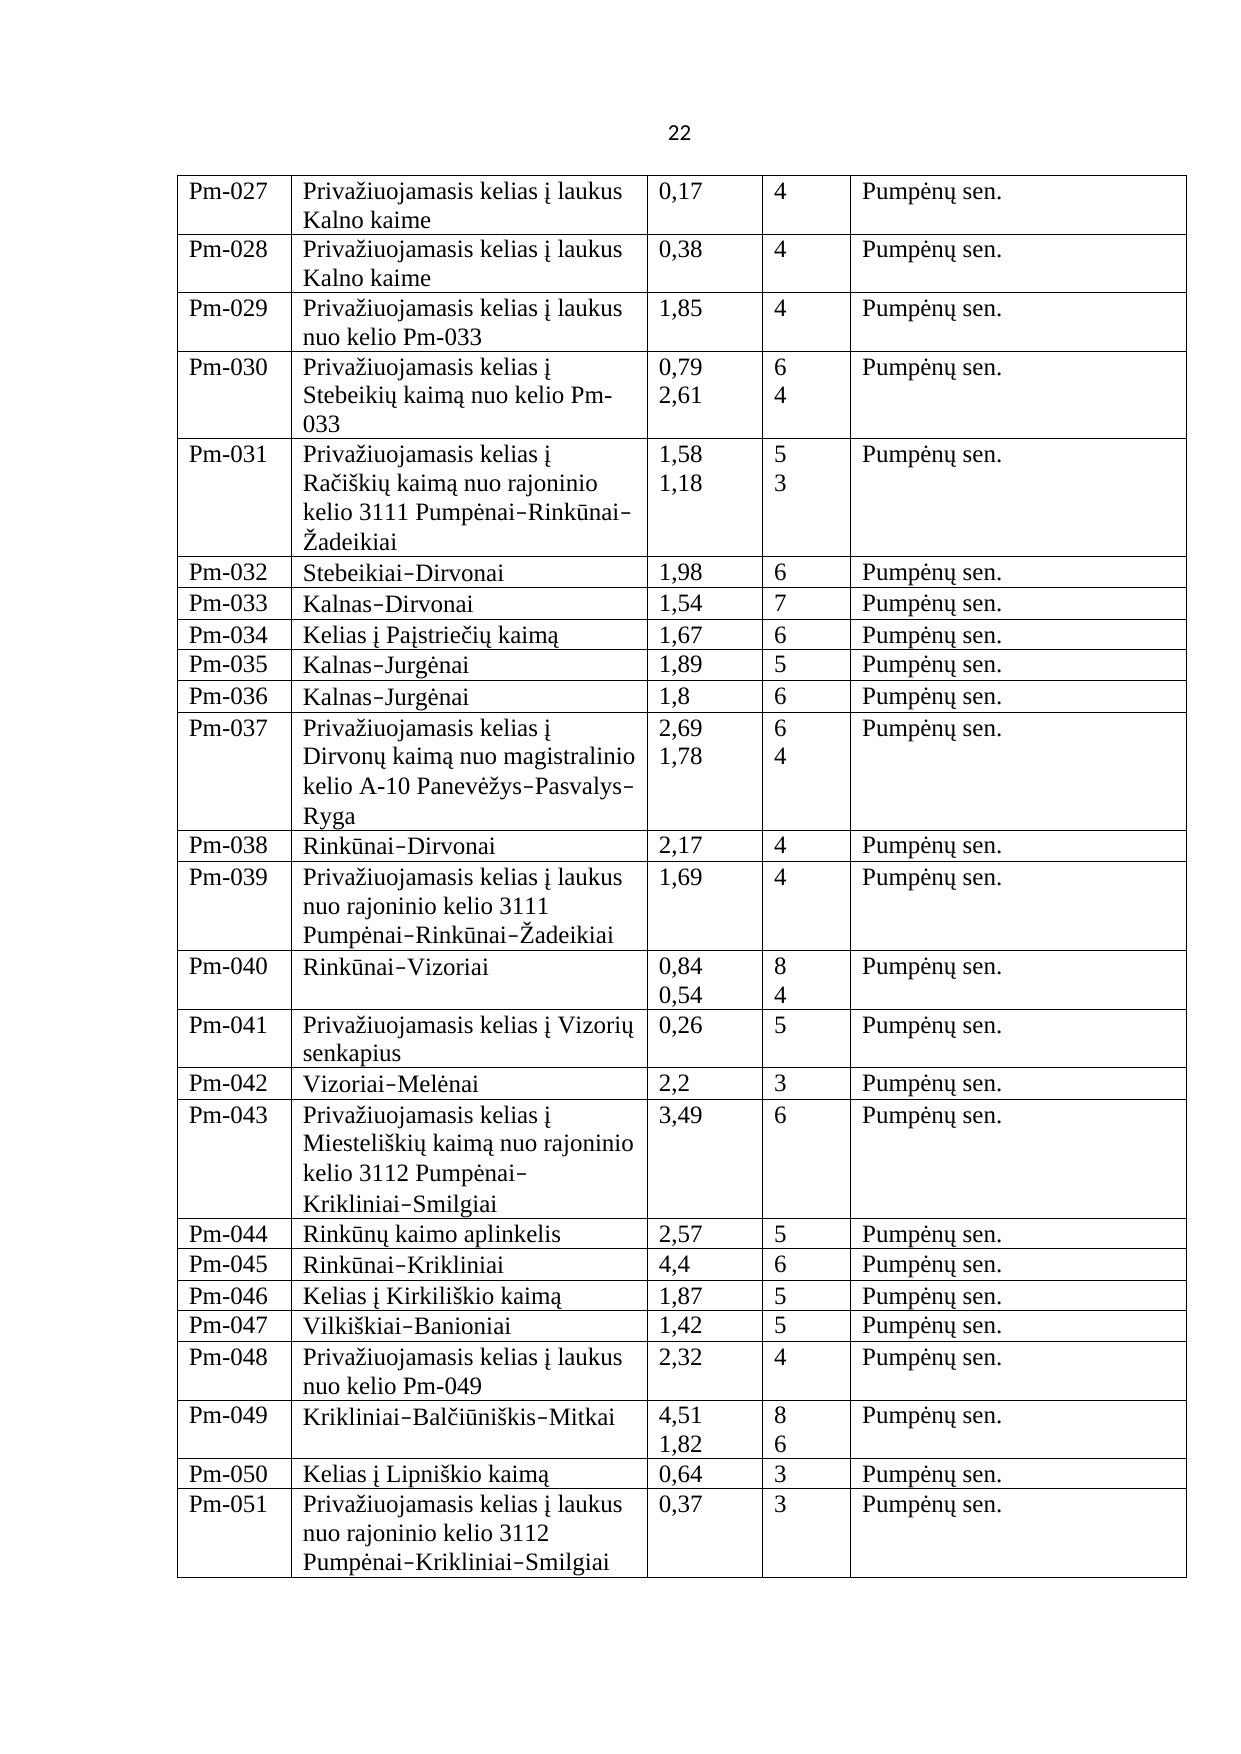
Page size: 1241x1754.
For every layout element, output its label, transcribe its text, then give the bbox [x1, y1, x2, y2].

table_cell 4 [763, 293, 850, 351]
table_cell 6 [763, 1249, 850, 1280]
table_cell Pm-030 [178, 352, 291, 438]
table_cell Pumpėnų sen. [851, 951, 1186, 1009]
table_cell Privažiuojamasis kelias į laukus Kalno kaime [292, 235, 647, 292]
table_cell 5 [763, 1219, 850, 1248]
table_cell Privažiuojamasis kelias į laukus nuo rajoninio kelio 3111 Pumpėnai–Rinkūnai–Žadeikiai [292, 862, 647, 950]
table_cell Privažiuojamasis kelias į laukus nuo rajoninio kelio 3112 Pumpėnai–Krikliniai–Smilgiai [292, 1489, 647, 1577]
table_cell 0,37 [648, 1489, 762, 1577]
table_cell Pm-028 [178, 235, 291, 292]
table_cell Pumpėnų sen. [851, 176, 1186, 233]
table_cell 8 4 [763, 951, 850, 1009]
table_cell Pm-033 [178, 588, 291, 619]
table_cell Kalnas–Dirvonai [292, 588, 647, 619]
table_cell 3 [763, 1068, 850, 1099]
table_cell Rinkūnai–Vizoriai [292, 951, 647, 1009]
table_cell Kelias į Kirkiliškio kaimą [292, 1281, 647, 1309]
table_cell Pumpėnų sen. [851, 235, 1186, 292]
table_cell Privažiuojamasis kelias į laukus nuo kelio Pm-049 [292, 1342, 647, 1399]
table_cell Pumpėnų sen. [851, 557, 1186, 587]
table_cell Pm-039 [178, 862, 291, 950]
table_cell 1,8 [648, 681, 762, 712]
table_cell 5 [763, 1010, 850, 1067]
table_cell 1,58 1,18 [648, 439, 762, 556]
table_cell 1,87 [648, 1281, 762, 1309]
table_cell 3 [763, 1489, 850, 1577]
table_cell Pm-046 [178, 1281, 291, 1309]
table_cell Pumpėnų sen. [851, 1342, 1186, 1399]
table_cell Pm-035 [178, 650, 291, 680]
table_cell Pm-038 [178, 831, 291, 861]
table_cell Pumpėnų sen. [851, 1219, 1186, 1248]
table_cell Vizoriai–Melėnai [292, 1068, 647, 1099]
table_cell 1,98 [648, 557, 762, 587]
table_cell Pm-051 [178, 1489, 291, 1577]
table_cell Pumpėnų sen. [851, 831, 1186, 861]
table_cell 7 [763, 588, 850, 619]
table_cell 3,49 [648, 1100, 762, 1218]
table_cell Pumpėnų sen. [851, 1281, 1186, 1309]
table_cell Kelias į Paįstriečių kaimą [292, 620, 647, 648]
table_cell 4,4 [648, 1249, 762, 1280]
table_cell Vilkiškiai–Banioniai [292, 1311, 647, 1341]
table_cell 6 [763, 620, 850, 648]
table_cell Pm-031 [178, 439, 291, 556]
table_cell Pumpėnų sen. [851, 1100, 1186, 1218]
table_cell 8 6 [763, 1401, 850, 1458]
table_cell 2,57 [648, 1219, 762, 1248]
table_cell Kalnas–Jurgėnai [292, 650, 647, 680]
table_cell 0,38 [648, 235, 762, 292]
table_cell 5 3 [763, 439, 850, 556]
table_cell Pumpėnų sen. [851, 588, 1186, 619]
table_cell 2,17 [648, 831, 762, 861]
table_cell 4 [763, 235, 850, 292]
table_cell Privažiuojamasis kelias į Račiškių kaimą nuo rajoninio kelio 3111 Pumpėnai–Rinkūnai–Žadeikiai [292, 439, 647, 556]
table_cell Pm-045 [178, 1249, 291, 1280]
table_cell 5 [763, 650, 850, 680]
table_cell Pumpėnų sen. [851, 1249, 1186, 1280]
table_cell Pm-048 [178, 1342, 291, 1399]
table_cell Stebeikiai–Dirvonai [292, 557, 647, 587]
table_cell 5 [763, 1281, 850, 1309]
table_cell Rinkūnai–Dirvonai [292, 831, 647, 861]
table_cell 6 4 [763, 713, 850, 829]
table_cell Pumpėnų sen. [851, 713, 1186, 829]
table_cell 1,67 [648, 620, 762, 648]
table_cell Pumpėnų sen. [851, 352, 1186, 438]
table_cell 0,26 [648, 1010, 762, 1067]
table_cell Pumpėnų sen. [851, 1010, 1186, 1067]
table_cell Kalnas–Jurgėnai [292, 681, 647, 712]
table_cell Pm-042 [178, 1068, 291, 1099]
table_cell Pumpėnų sen. [851, 681, 1186, 712]
table_cell Pumpėnų sen. [851, 1401, 1186, 1458]
table_cell 4 [763, 176, 850, 233]
table_cell Pumpėnų sen. [851, 1068, 1186, 1099]
table_cell 1,89 [648, 650, 762, 680]
table_cell 6 4 [763, 352, 850, 438]
table_cell Rinkūnai–Krikliniai [292, 1249, 647, 1280]
table_cell 1,85 [648, 293, 762, 351]
table_cell Privažiuojamasis kelias į Vizorių senkapius [292, 1010, 647, 1067]
table_cell Pumpėnų sen. [851, 439, 1186, 556]
table_cell Pm-029 [178, 293, 291, 351]
table_cell Privažiuojamasis kelias į laukus nuo kelio Pm-033 [292, 293, 647, 351]
table_cell 1,42 [648, 1311, 762, 1341]
table_cell Pm-044 [178, 1219, 291, 1248]
table_cell Kelias į Lipniškio kaimą [292, 1459, 647, 1488]
table_cell Krikliniai–Balčiūniškis–Mitkai [292, 1401, 647, 1458]
table_cell Rinkūnų kaimo aplinkelis [292, 1219, 647, 1248]
table_cell Pm-027 [178, 176, 291, 233]
table_cell 6 [763, 557, 850, 587]
table_cell Privažiuojamasis kelias į laukus Kalno kaime [292, 176, 647, 233]
table_cell 6 [763, 681, 850, 712]
table_cell Pm-036 [178, 681, 291, 712]
table_cell Pumpėnų sen. [851, 1311, 1186, 1341]
table_cell 1,69 [648, 862, 762, 950]
table_cell Pm-040 [178, 951, 291, 1009]
table_cell 1,54 [648, 588, 762, 619]
table_cell Pumpėnų sen. [851, 1459, 1186, 1488]
table_cell Pumpėnų sen. [851, 1489, 1186, 1577]
table_cell 5 [763, 1311, 850, 1341]
table_cell 6 [763, 1100, 850, 1218]
table_cell 0,79 2,61 [648, 352, 762, 438]
table_cell 4 [763, 831, 850, 861]
table_cell 0,17 [648, 176, 762, 233]
table_cell 4 [763, 862, 850, 950]
table_cell 4,51 1,82 [648, 1401, 762, 1458]
table_cell Pm-047 [178, 1311, 291, 1341]
table_cell 4 [763, 1342, 850, 1399]
table_cell Pm-050 [178, 1459, 291, 1488]
table_cell Privažiuojamasis kelias į Stebeikių kaimą nuo kelio Pm-033 [292, 352, 647, 438]
table_cell Pm-034 [178, 620, 291, 648]
table_cell Pm-037 [178, 713, 291, 829]
table_cell Pm-032 [178, 557, 291, 587]
table_cell 3 [763, 1459, 850, 1488]
table_cell 0,84 0,54 [648, 951, 762, 1009]
table_cell 2,2 [648, 1068, 762, 1099]
table_cell Pumpėnų sen. [851, 650, 1186, 680]
table_cell Pm-043 [178, 1100, 291, 1218]
table_cell 2,32 [648, 1342, 762, 1399]
table_cell Pumpėnų sen. [851, 293, 1186, 351]
table_cell Privažiuojamasis kelias į Dirvonų kaimą nuo magistralinio kelio A-10 Panevėžys–Pasvalys–Ryga [292, 713, 647, 829]
table_cell Pumpėnų sen. [851, 620, 1186, 648]
table_cell Pm-049 [178, 1401, 291, 1458]
table_cell 2,69 1,78 [648, 713, 762, 829]
table_cell 0,64 [648, 1459, 762, 1488]
table_cell Pm-041 [178, 1010, 291, 1067]
table_cell Privažiuojamasis kelias į Miesteliškių kaimą nuo rajoninio kelio 3112 Pumpėnai–Krikliniai–Smilgiai [292, 1100, 647, 1218]
table_cell Pumpėnų sen. [851, 862, 1186, 950]
